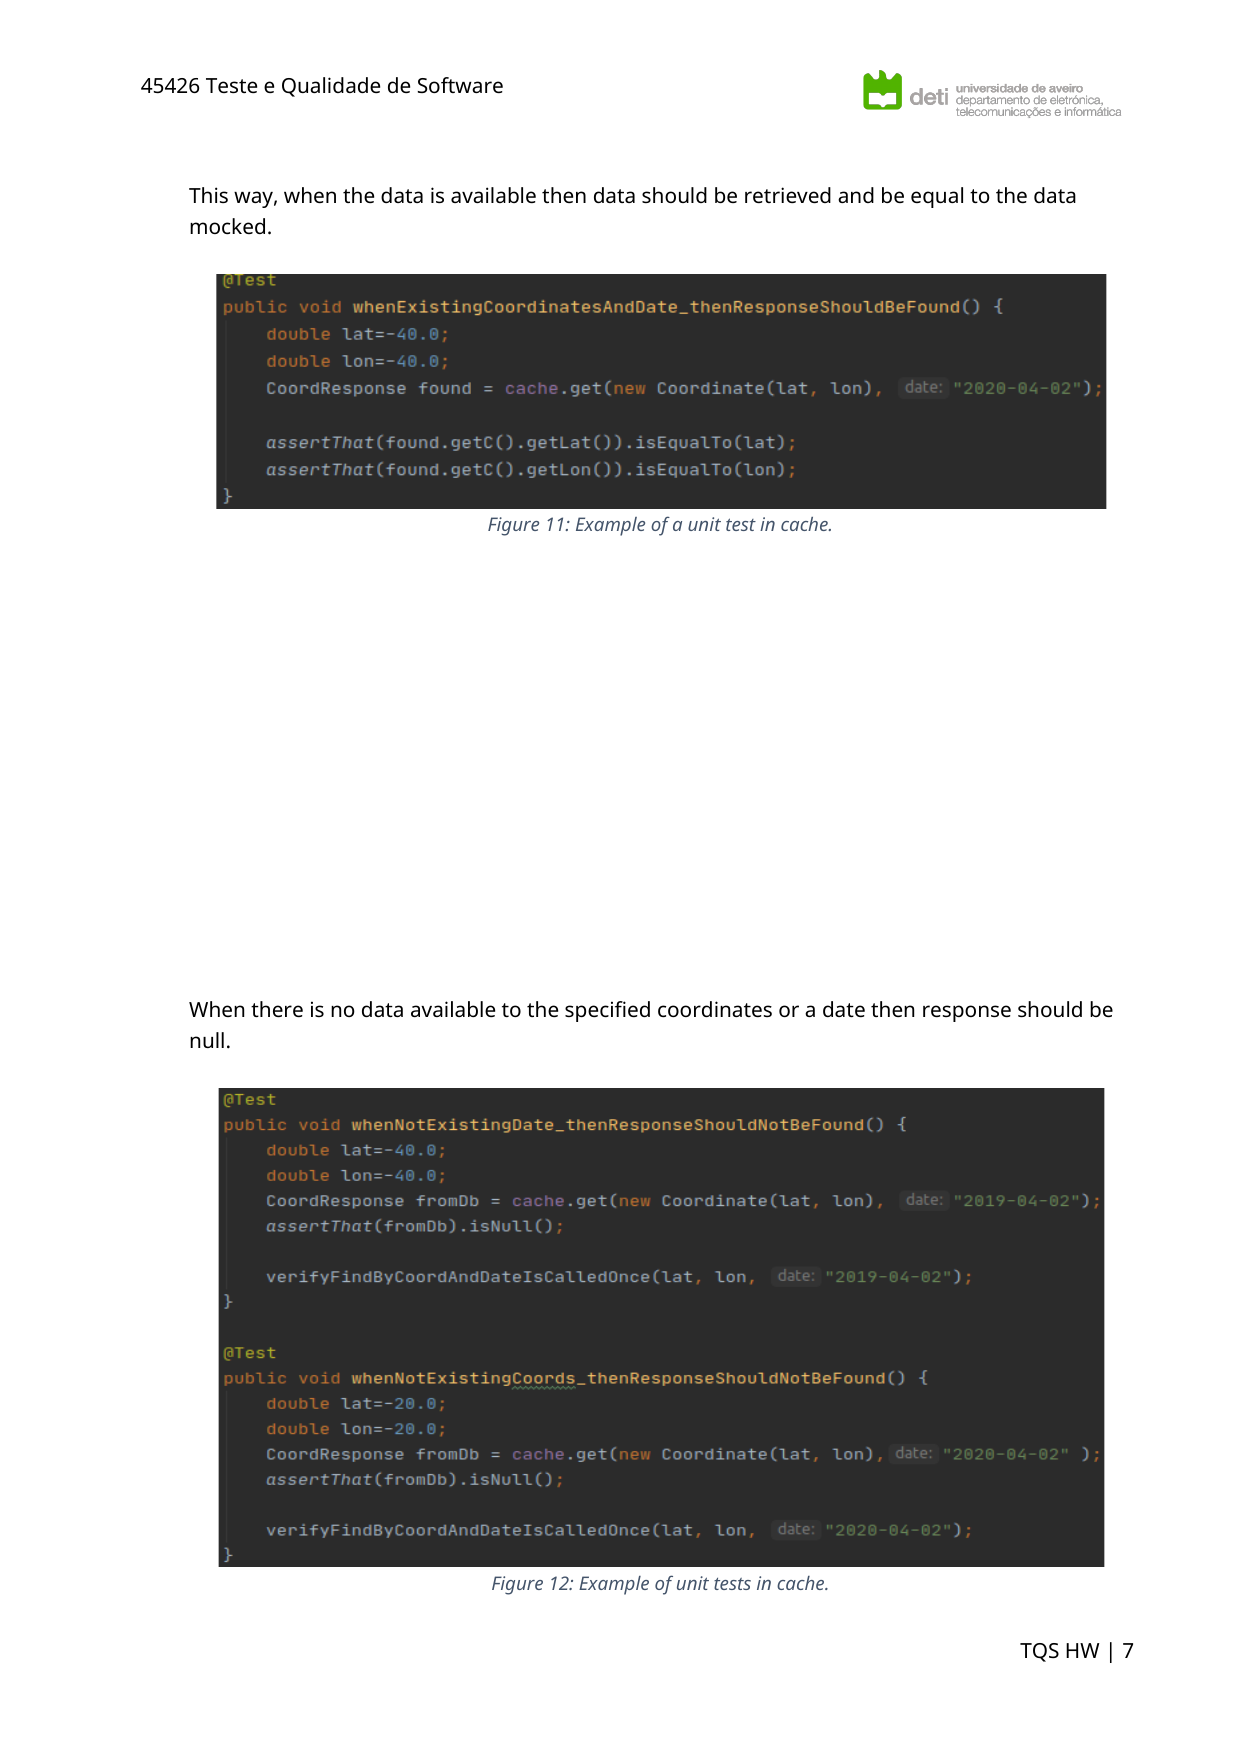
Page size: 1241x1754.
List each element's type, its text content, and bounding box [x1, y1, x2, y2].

text This way, when the data is available then data should be retrieved and be equal to the data mocked. [189, 181, 1134, 241]
text Figure 12: Example of unit tests in cache. [189, 1570, 1134, 1595]
text Figure 11: Example of a unit test in cache. [189, 511, 1134, 537]
text When there is no data available to the specified coordinates or a date then response should be null. [189, 995, 1134, 1054]
